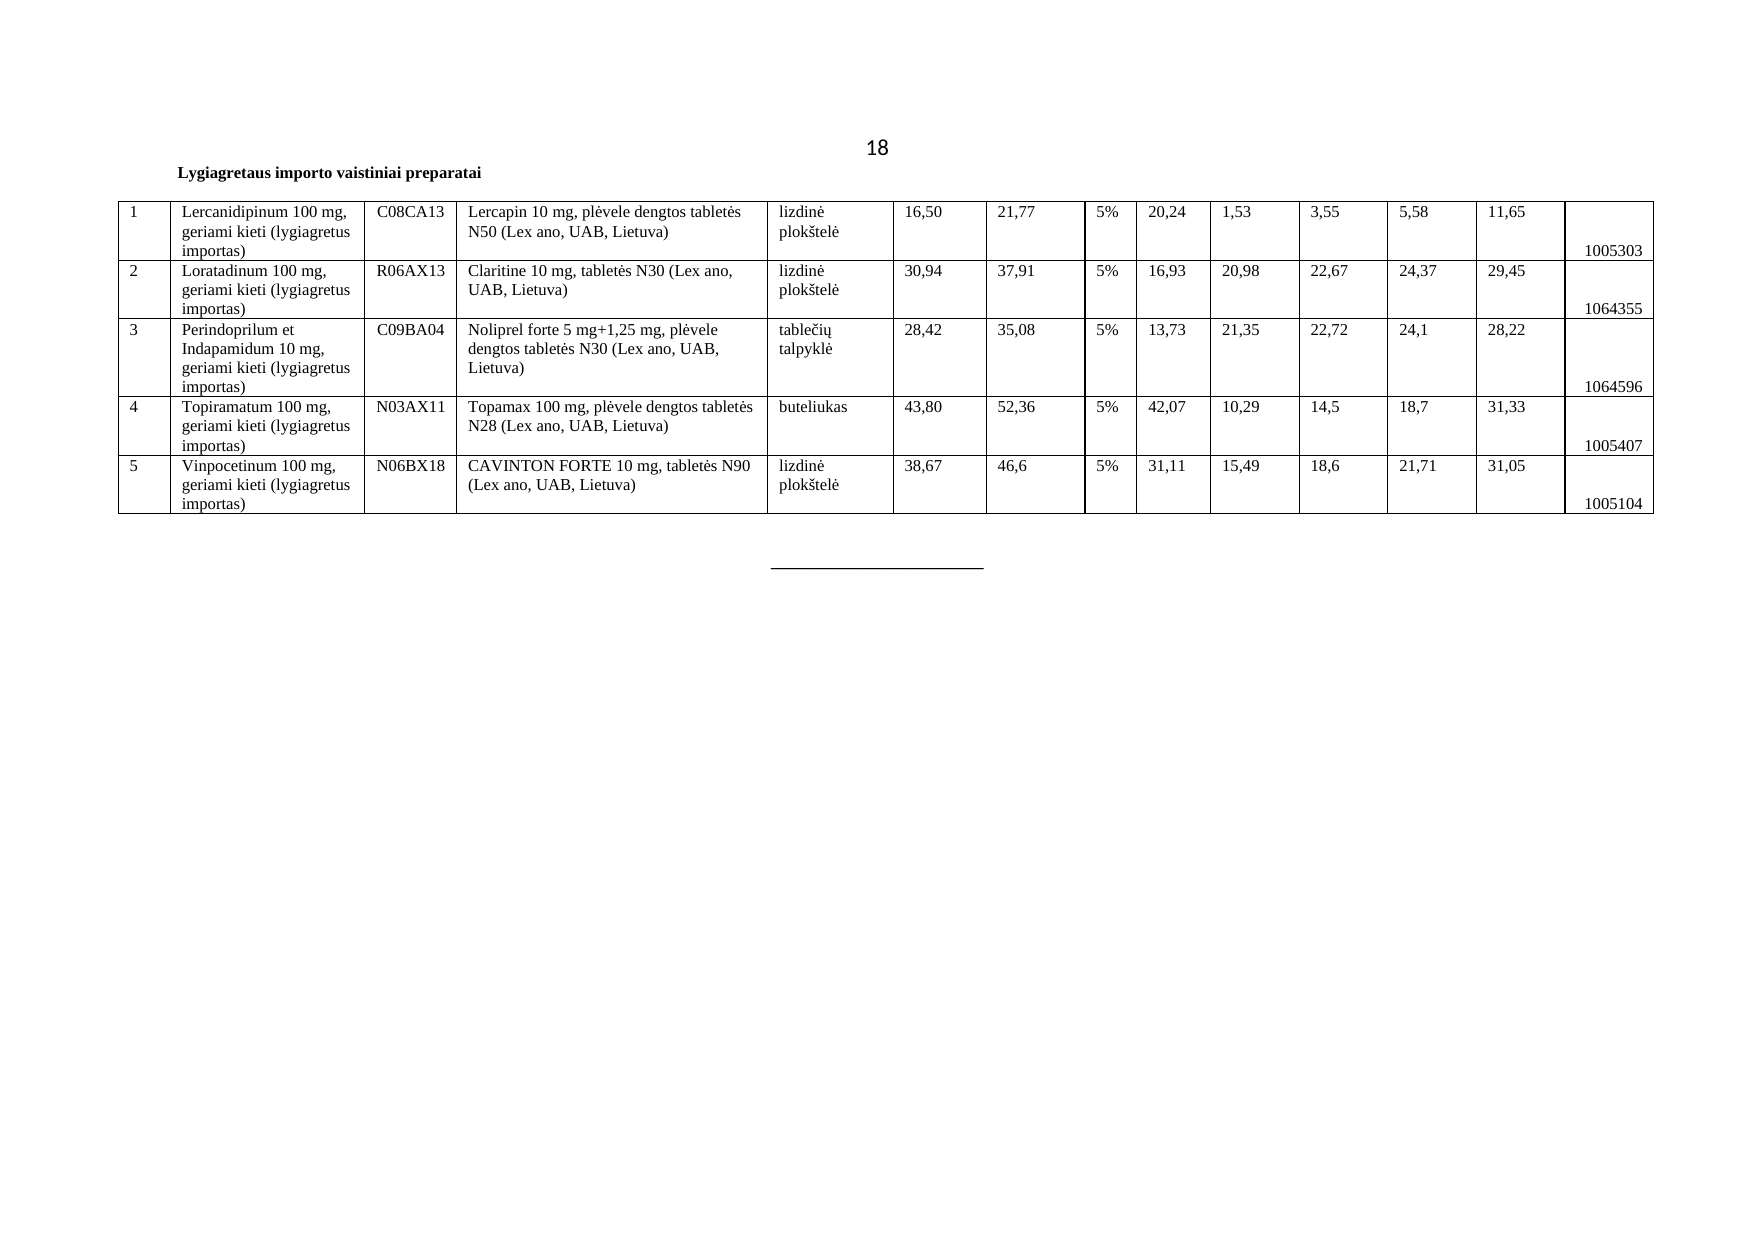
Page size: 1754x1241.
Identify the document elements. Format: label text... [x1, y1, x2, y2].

table_cell 5% [1086, 261, 1136, 318]
table_cell Topiramatum 100 mg, geriami kieti (lygiagretus importas) [171, 397, 364, 454]
table_cell N03AX11 [365, 397, 456, 454]
table_cell 1064596 [1566, 319, 1653, 396]
table_cell 4 [119, 397, 170, 454]
table_cell buteliukas [768, 397, 893, 454]
table_cell 35,08 [987, 319, 1084, 396]
table_cell 43,80 [894, 397, 986, 454]
table_cell 38,67 [894, 456, 986, 513]
table_cell 1005104 [1566, 456, 1653, 513]
table_cell 46,6 [987, 456, 1084, 513]
table_header 21,77 [987, 202, 1084, 260]
table_cell 18,6 [1300, 456, 1387, 513]
table_cell 21,71 [1388, 456, 1476, 513]
table_cell N06BX18 [365, 456, 456, 513]
table_cell 24,1 [1388, 319, 1476, 396]
table_cell 29,45 [1477, 261, 1564, 318]
table_cell 13,73 [1137, 319, 1210, 396]
table_cell 21,35 [1211, 319, 1299, 396]
table_cell 1005407 [1566, 397, 1653, 454]
table_cell 16,93 [1137, 261, 1210, 318]
table_cell lizdinė plokštelė [768, 456, 893, 513]
table_cell 5% [1086, 397, 1136, 454]
table_cell 31,05 [1477, 456, 1564, 513]
table_header 3,55 [1300, 202, 1387, 260]
table_cell 22,67 [1300, 261, 1387, 318]
text _________________ [118, 543, 1636, 572]
table_cell lizdinė plokštelė [768, 261, 893, 318]
table_cell Loratadinum 100 mg, geriami kieti (lygiagretus importas) [171, 261, 364, 318]
text Lygiagretaus importo vaistiniai preparatai [118, 163, 1636, 182]
table_cell 42,07 [1137, 397, 1210, 454]
table_cell 10,29 [1211, 397, 1299, 454]
table_cell Vinpocetinum 100 mg, geriami kieti (lygiagretus importas) [171, 456, 364, 513]
table_cell 14,5 [1300, 397, 1387, 454]
table_header C08CA13 [365, 202, 456, 260]
table_cell 1064355 [1566, 261, 1653, 318]
table_header Lercapin 10 mg, plėvele dengtos tabletės N50 (Lex ano, UAB, Lietuva) [457, 202, 767, 260]
table_header lizdinė plokštelė [768, 202, 893, 260]
table_header 11,65 [1477, 202, 1564, 260]
table_header 1,53 [1211, 202, 1299, 260]
table_cell 22,72 [1300, 319, 1387, 396]
table_cell 2 [119, 261, 170, 318]
table_header 1005303 [1566, 202, 1653, 260]
table_cell Noliprel forte 5 mg+1,25 mg, plėvele dengtos tabletės N30 (Lex ano, UAB, Lietuva) [457, 319, 767, 396]
table_cell 28,22 [1477, 319, 1564, 396]
table_cell 31,33 [1477, 397, 1564, 454]
table_header 5% [1086, 202, 1136, 260]
table_header 5,58 [1388, 202, 1476, 260]
table_header Lercanidipinum 100 mg, geriami kieti (lygiagretus importas) [171, 202, 364, 260]
table_cell Topamax 100 mg, plėvele dengtos tabletės N28 (Lex ano, UAB, Lietuva) [457, 397, 767, 454]
table_cell Perindoprilum et Indapamidum 10 mg, geriami kieti (lygiagretus importas) [171, 319, 364, 396]
table_header 1 [119, 202, 170, 260]
table_cell Claritine 10 mg, tabletės N30 (Lex ano, UAB, Lietuva) [457, 261, 767, 318]
table_cell 37,91 [987, 261, 1084, 318]
table_cell CAVINTON FORTE 10 mg, tabletės N90 (Lex ano, UAB, Lietuva) [457, 456, 767, 513]
table_cell 28,42 [894, 319, 986, 396]
table_cell 5% [1086, 319, 1136, 396]
table_header 16,50 [894, 202, 986, 260]
table_cell C09BA04 [365, 319, 456, 396]
table_cell 18,7 [1388, 397, 1476, 454]
table_cell 24,37 [1388, 261, 1476, 318]
table_cell R06AX13 [365, 261, 456, 318]
table_header 20,24 [1137, 202, 1210, 260]
table_cell 31,11 [1137, 456, 1210, 513]
table_cell 15,49 [1211, 456, 1299, 513]
table_cell 3 [119, 319, 170, 396]
table_cell 5% [1086, 456, 1136, 513]
table_cell 52,36 [987, 397, 1084, 454]
table_cell 5 [119, 456, 170, 513]
table_cell tablečių talpyklė [768, 319, 893, 396]
table_cell 20,98 [1211, 261, 1299, 318]
table_cell 30,94 [894, 261, 986, 318]
